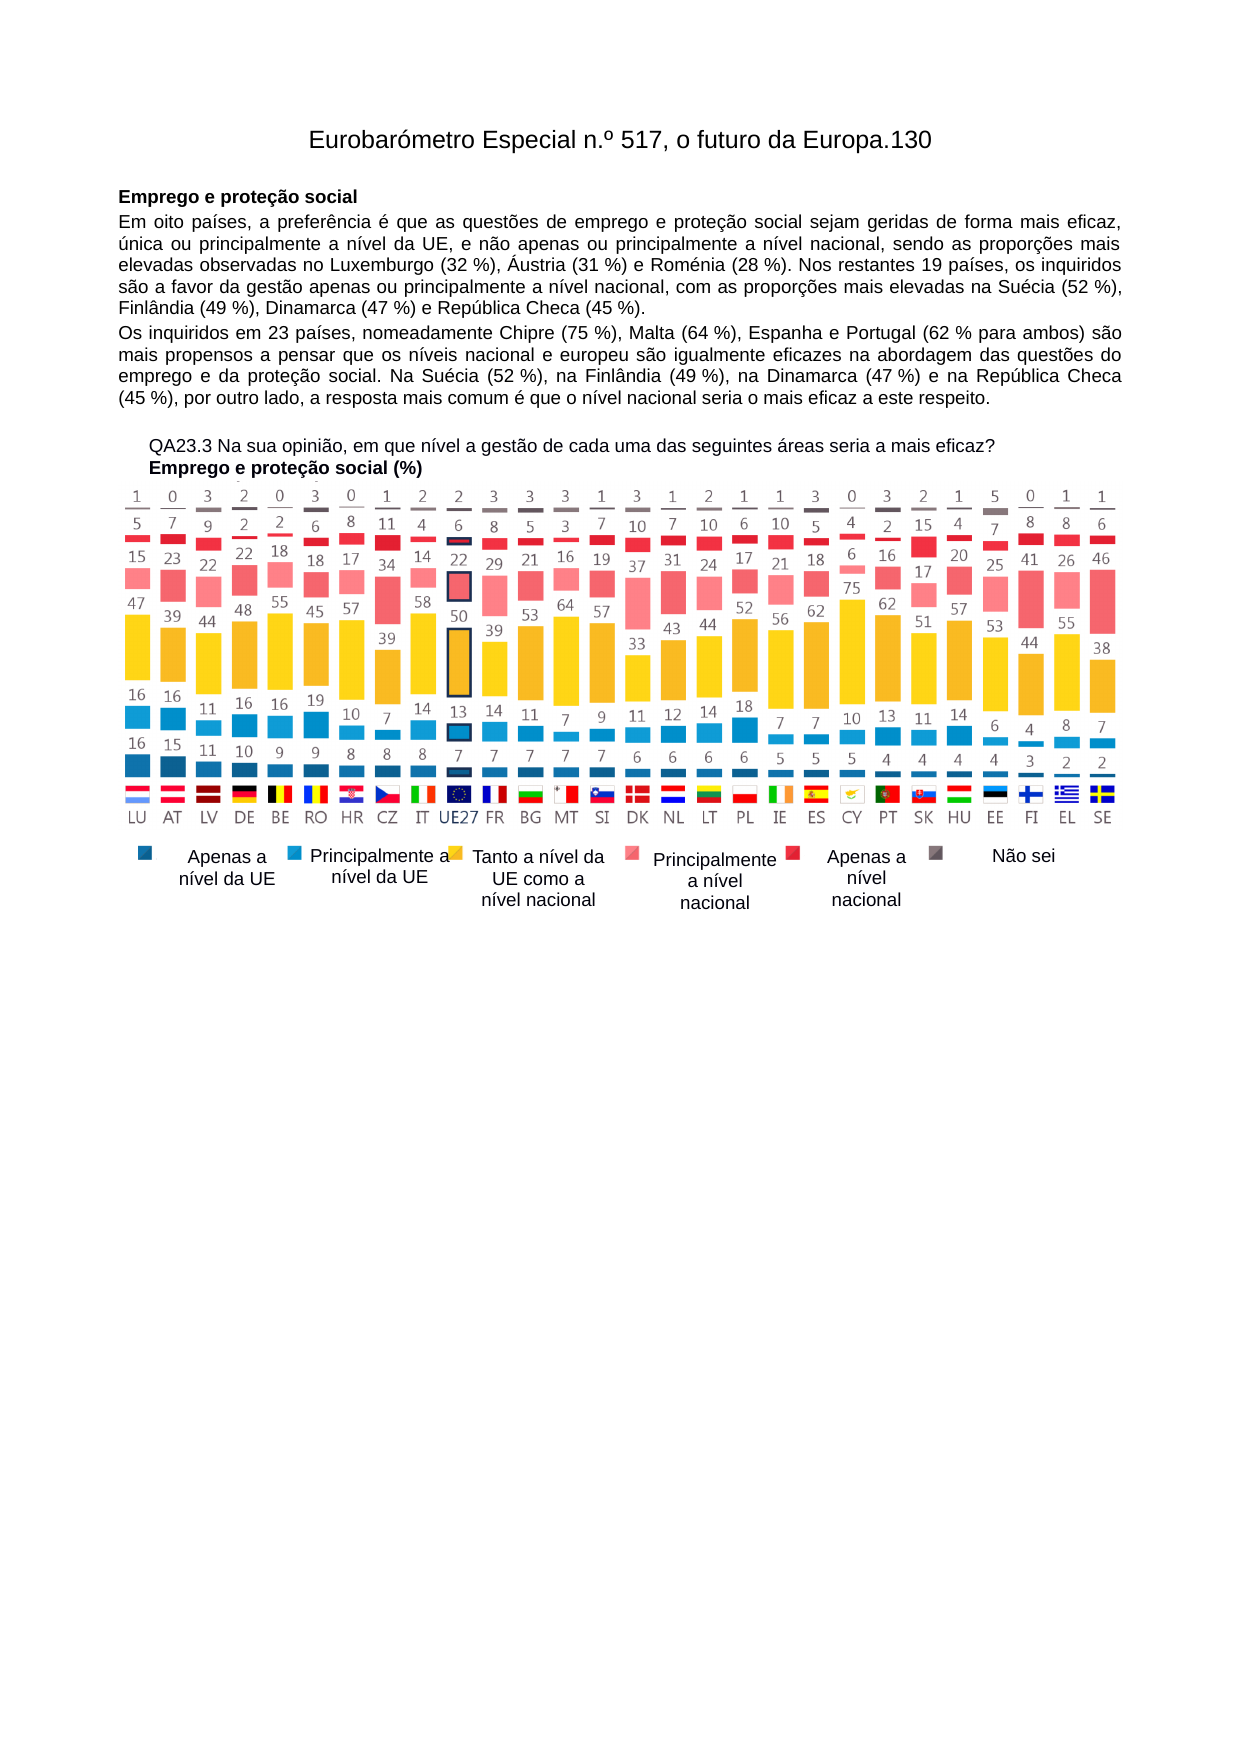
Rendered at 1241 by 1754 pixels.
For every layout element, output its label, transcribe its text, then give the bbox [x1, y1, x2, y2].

text Em oito países, a preferência é que as questões de emprego e proteção social sejam geridas de forma mais eficaz, única ou principalmente a nível da UE, e não apenas ou principalmente a nível nacional, sendo as proporções mais elevadas observadas no Luxemburgo (32 %), Áustria (31 %) e Roménia (28 %). Nos restantes 19 países, os inquiridos são a favor da gestão apenas ou principalmente a nível nacional, com as proporções mais elevadas na Suécia (52 %), Finlândia (49 %), Dinamarca (47 %) e República Checa (45 %). [118, 211, 1122, 319]
text Os inquiridos em 23 países, nomeadamente Chipre (75 %), Malta (64 %), Espanha e Portugal (62 % para ambos) são mais propensos a pensar que os níveis nacional e europeu são igualmente eficazes na abordagem das questões do emprego e da proteção social. Na Suécia (52 %), na Finlândia (49 %), na Dinamarca (47 %) e na República Checa (45 %), por outro lado, a resposta mais comum é que o nível nacional seria o mais eficaz a este respeito. [118, 322, 1122, 408]
text Emprego e proteção social [118, 186, 1122, 208]
picture [118, 481, 1123, 881]
